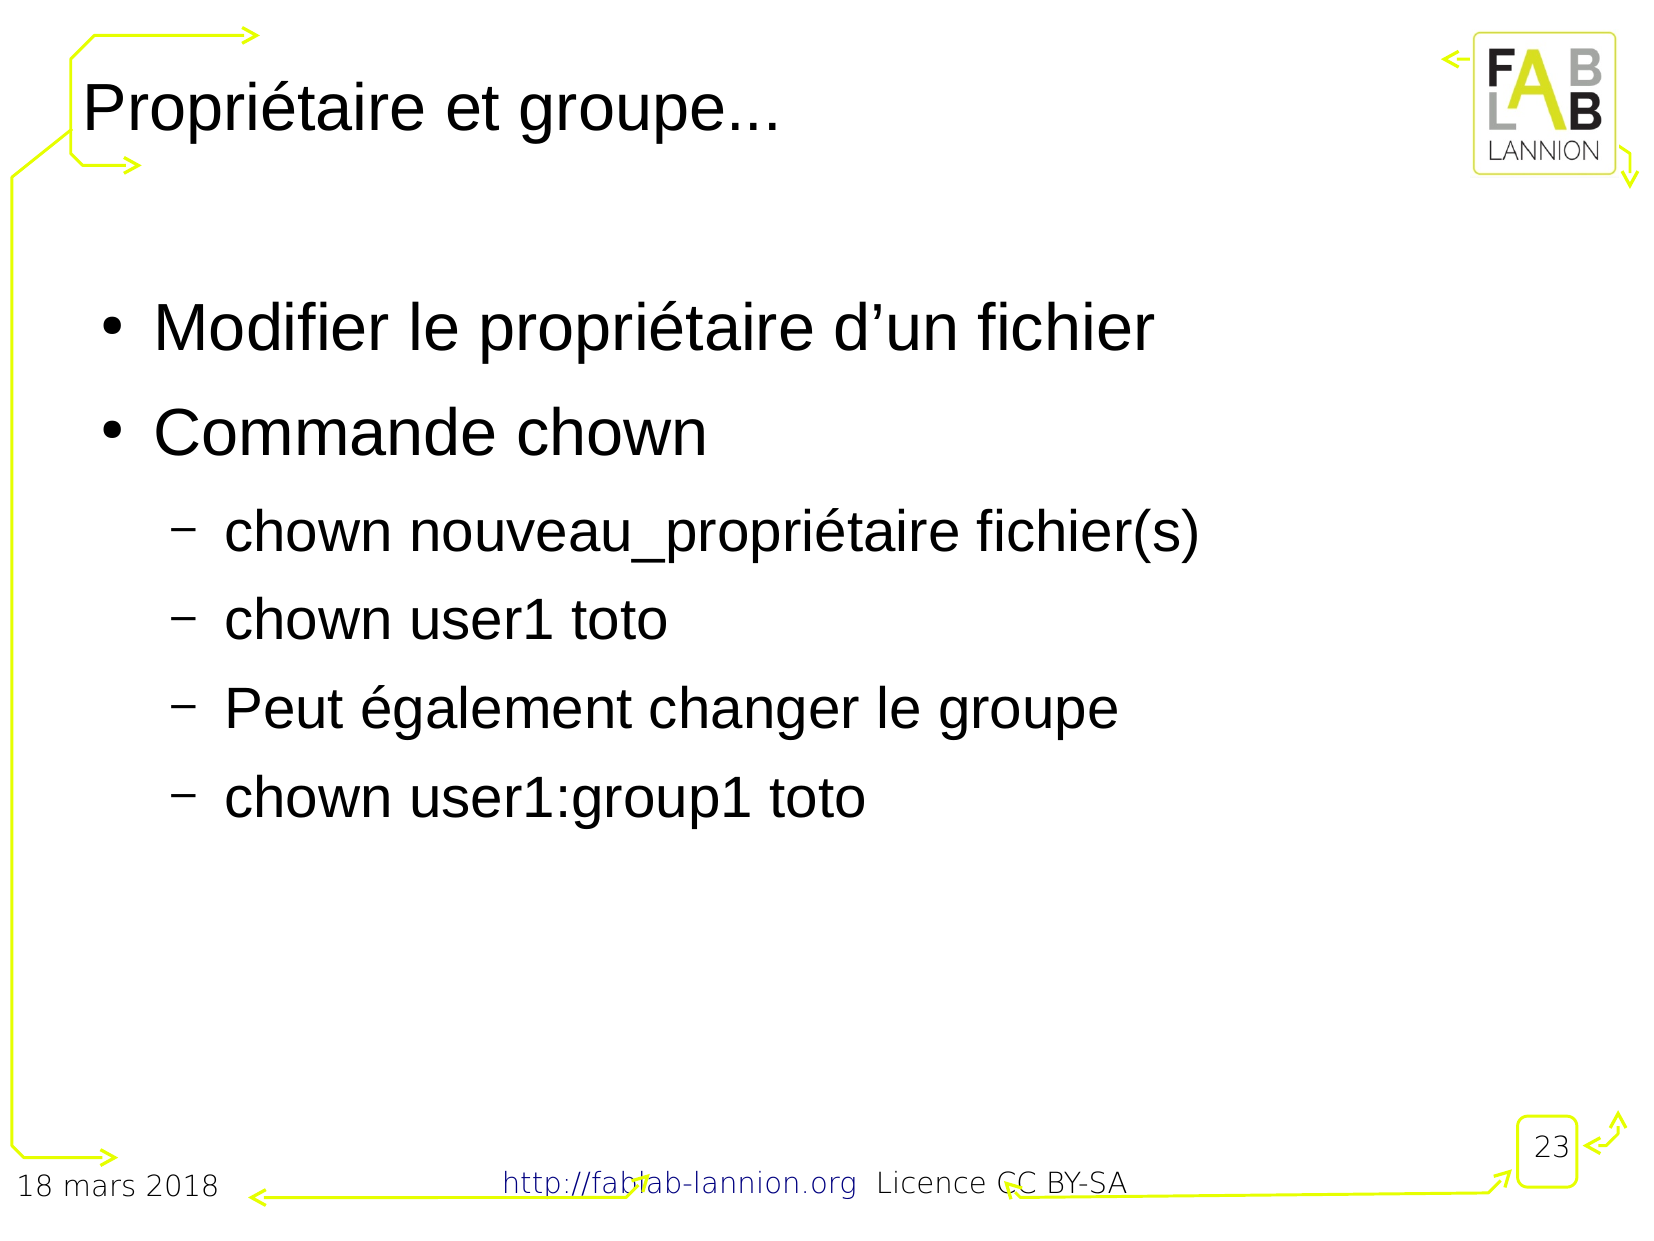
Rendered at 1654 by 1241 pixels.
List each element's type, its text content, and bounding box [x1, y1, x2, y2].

picture [1470, 29, 1619, 178]
list Modifier le propriétaire d’un fichier Commande chown chown nouveau_propriétaire fichier(s) chown user1 toto Peut également changer le groupe chown user1:group1 toto [82, 290, 1571, 1010]
title Propriétaire et groupe... [82, 49, 1441, 166]
